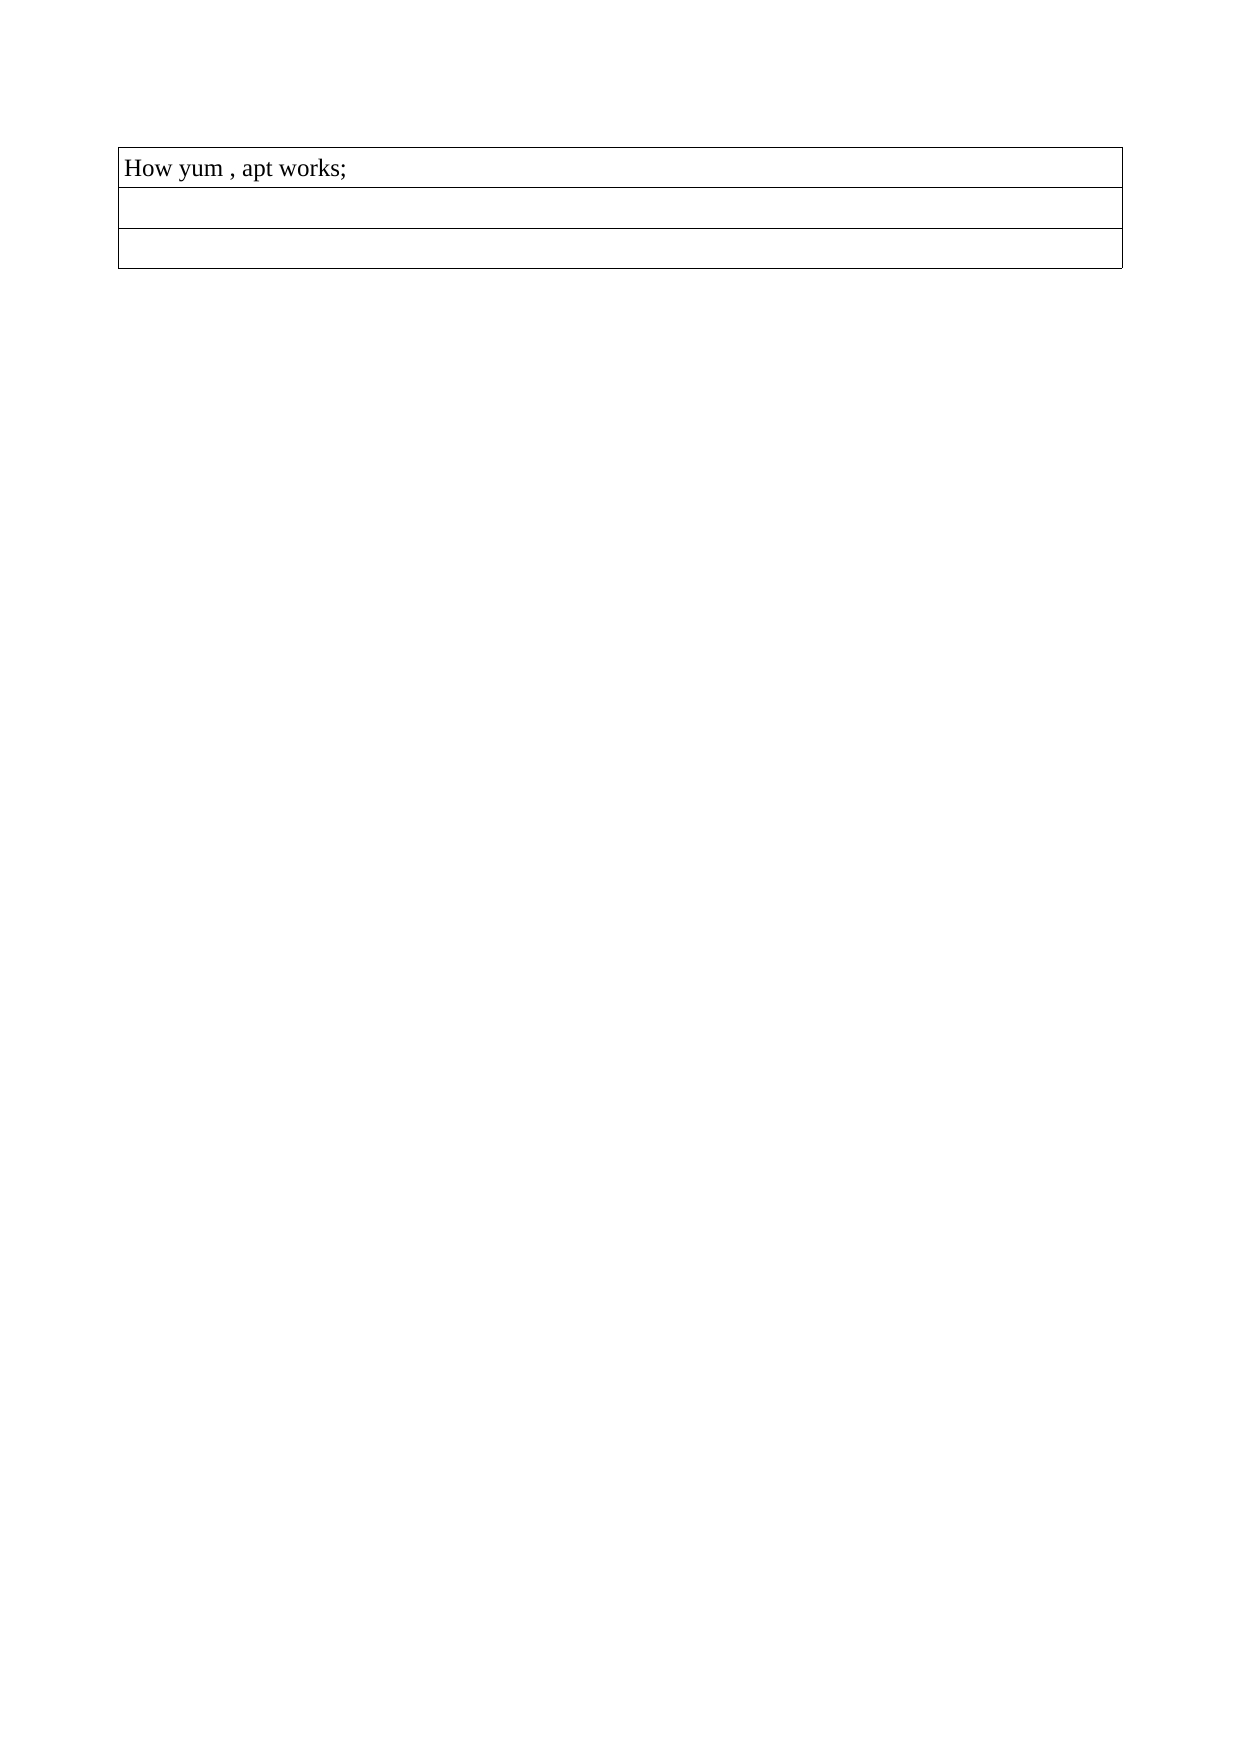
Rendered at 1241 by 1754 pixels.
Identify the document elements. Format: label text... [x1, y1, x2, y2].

table_cell [119, 188, 1122, 227]
table_header How yum , apt works; [119, 148, 1122, 187]
table_cell [119, 229, 1122, 268]
